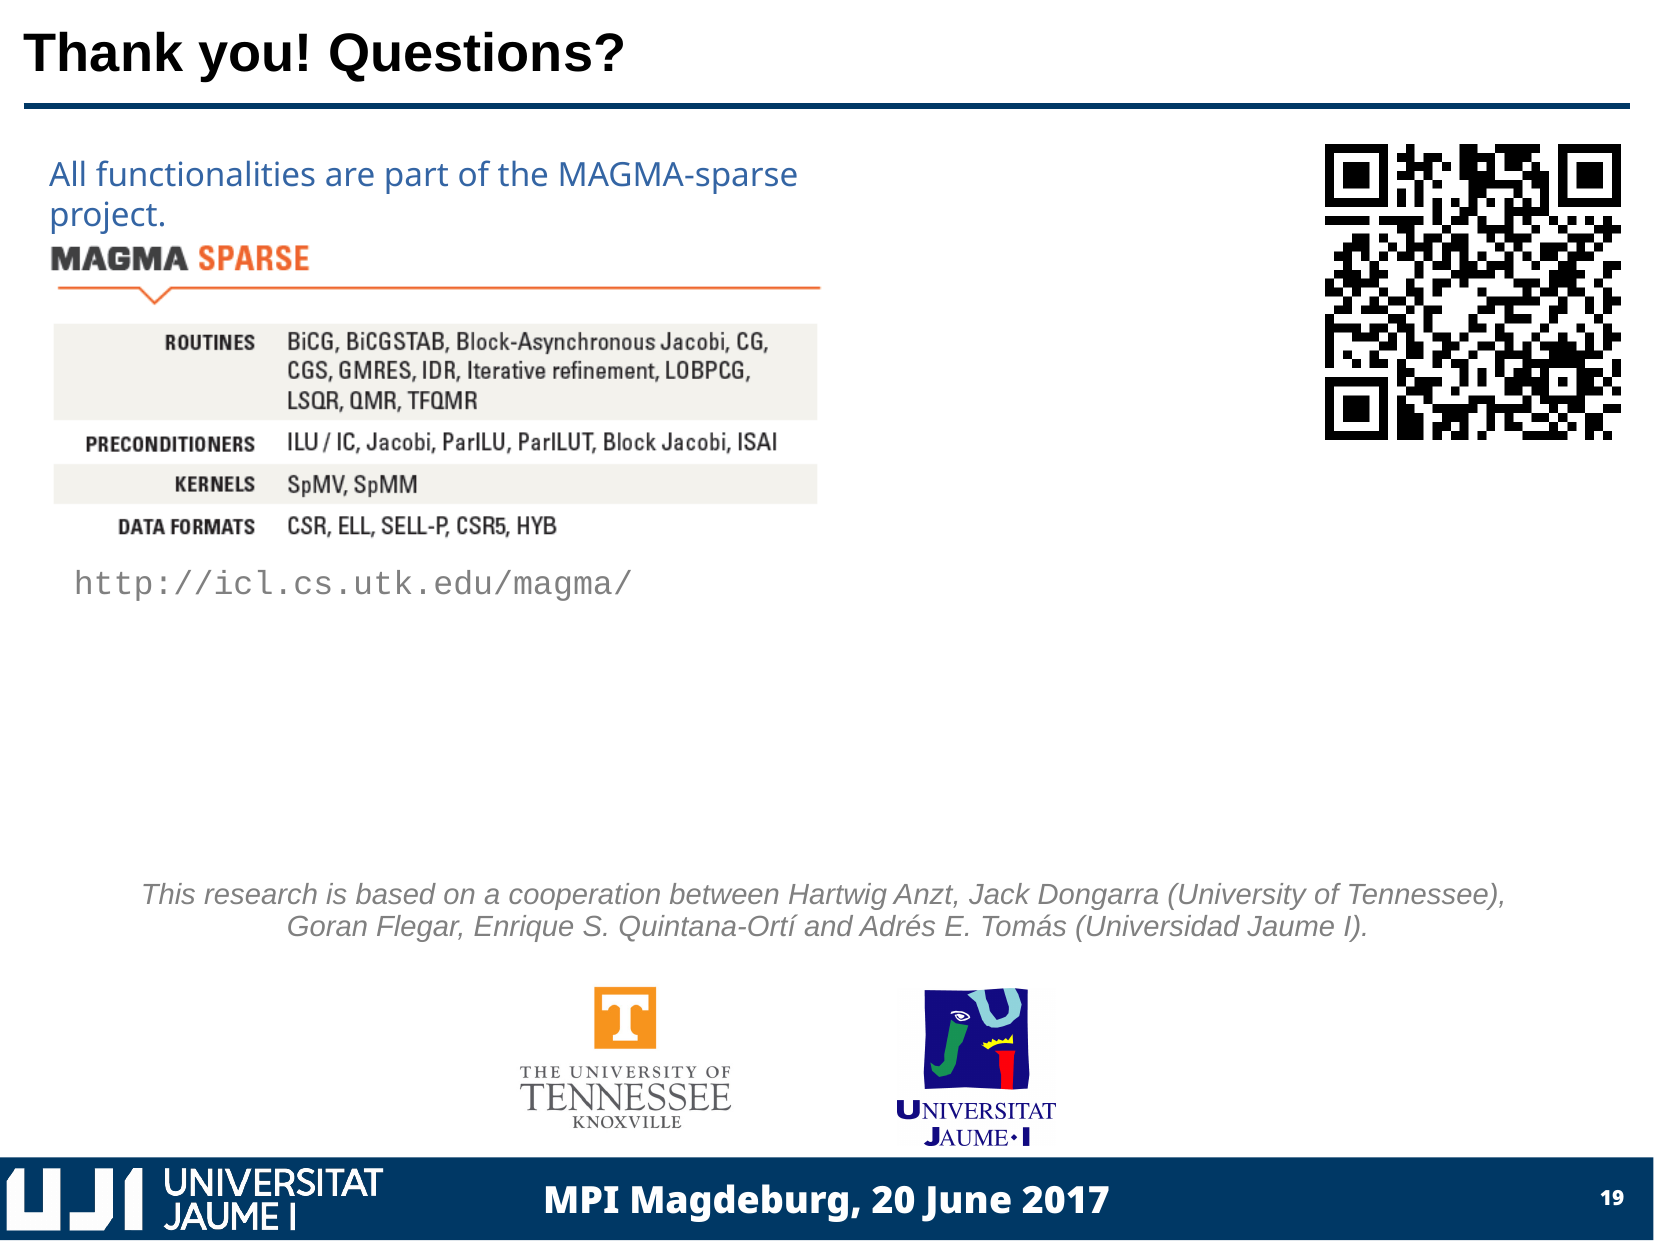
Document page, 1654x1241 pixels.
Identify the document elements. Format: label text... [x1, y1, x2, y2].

picture [897, 988, 1056, 1146]
picture [1316, 135, 1630, 449]
picture [0, 1158, 390, 1241]
text_box All functionalities are part of the MAGMA-sparse project. [34, 145, 910, 241]
picture [43, 241, 827, 555]
text_box This research is based on a cooperation between Hartwig Anzt, Jack Dongarra (University of Tennessee), Goran Flegar, Enrique S. Quintana-Ortí and Adrés E. Tomás (Universidad Jaume I). [125, 870, 1533, 950]
text_box http://icl.cs.utk.edu/magma/ [59, 554, 649, 610]
picture [458, 968, 792, 1156]
title Thank you! Questions? [23, 0, 1630, 107]
